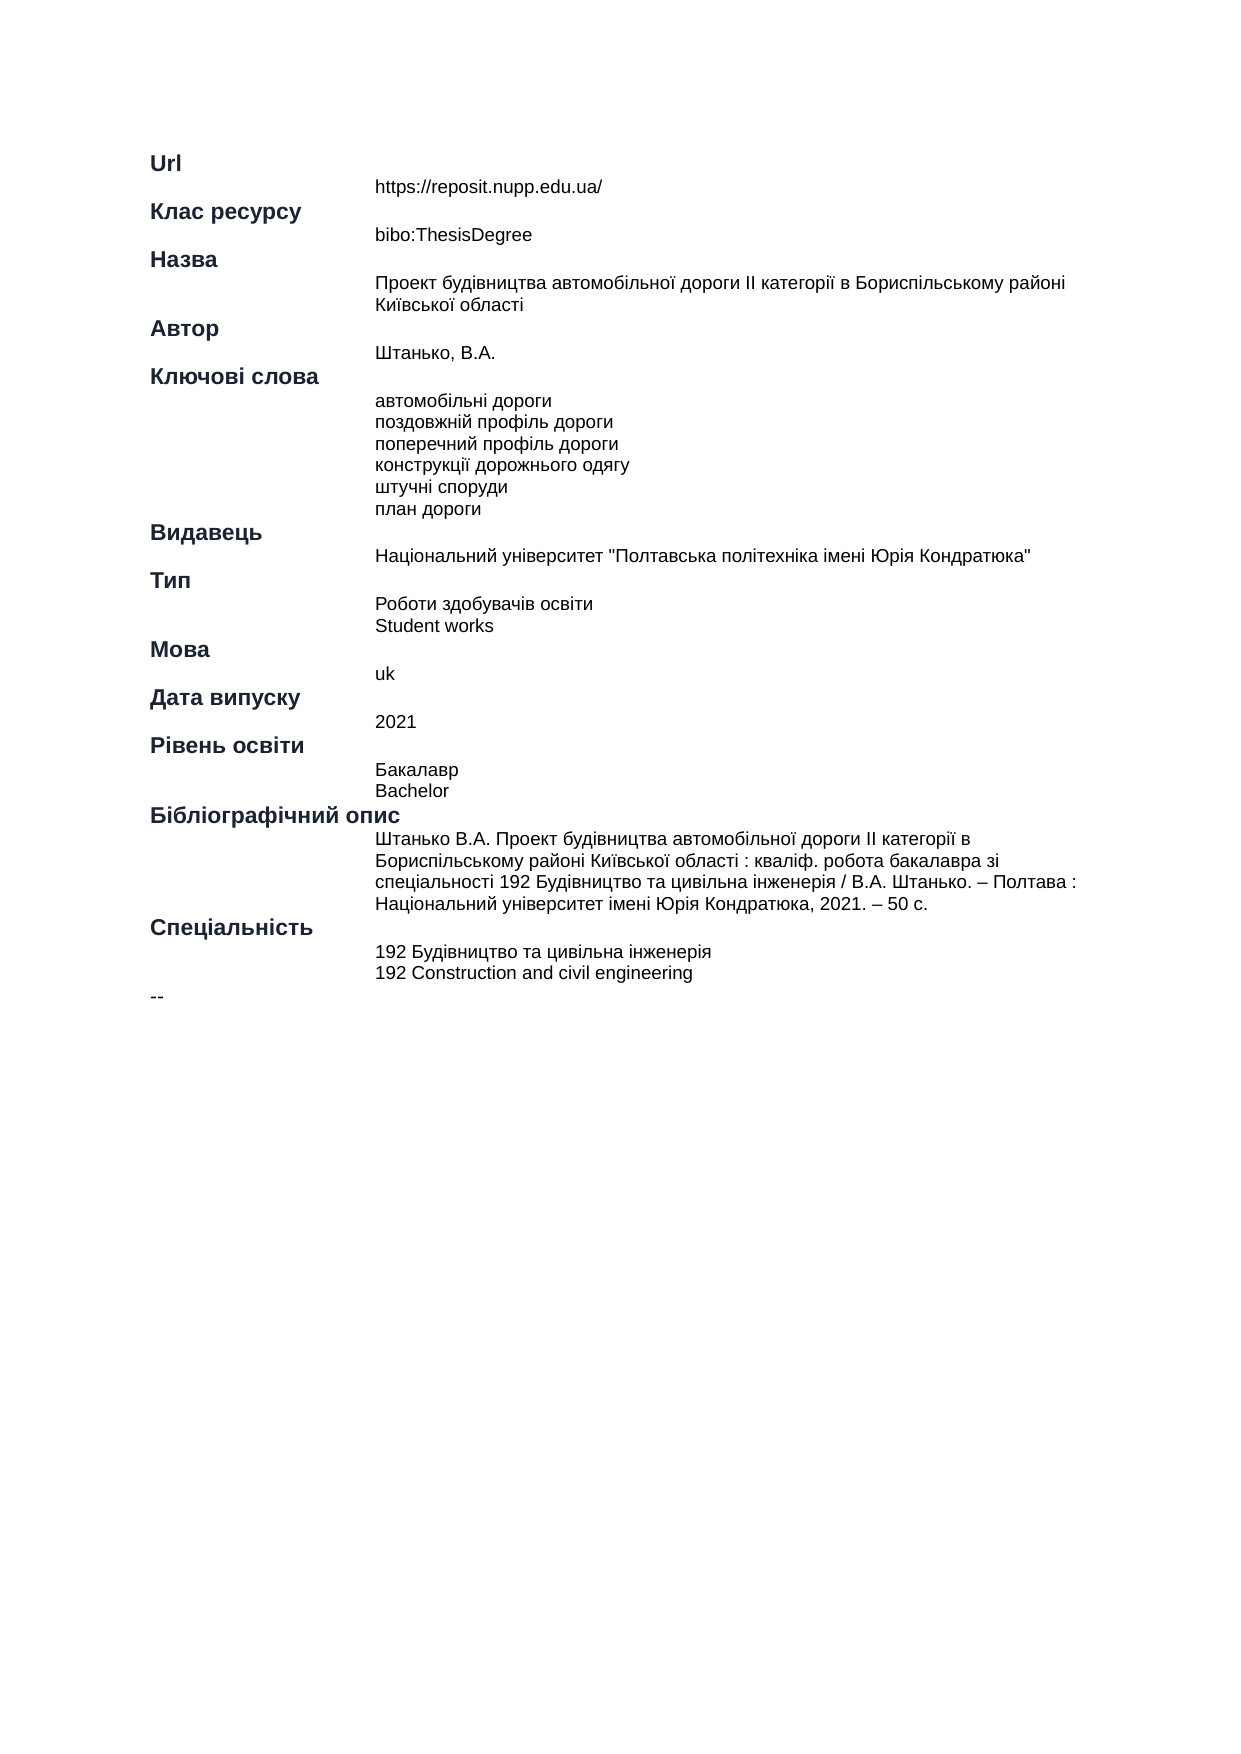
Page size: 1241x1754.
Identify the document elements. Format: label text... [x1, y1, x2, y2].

text поперечний профіль дороги [375, 433, 1090, 454]
text Мова [150, 636, 1090, 663]
text Автор [150, 315, 1090, 342]
text Клас ресурсу [150, 198, 1090, 224]
text Бібліографічний опис [150, 802, 1090, 828]
text Назва [150, 246, 1090, 272]
text поздовжній профіль дороги [375, 411, 1090, 433]
text автомобільні дороги [375, 389, 1090, 411]
text Спеціальність [150, 914, 1090, 941]
text Student works [375, 615, 1090, 636]
text Проект будівництва автомобільної дороги ІІ категорії в Бориспільському районі Київської області [375, 272, 1090, 315]
text Ключові слова [150, 363, 1090, 389]
text Видавець [150, 519, 1090, 545]
text https://reposit.nupp.edu.ua/ [375, 176, 1090, 198]
text -- [150, 984, 1090, 1008]
text Штанько В.А. Проект будівництва автомобільної дороги ІІ категорії в Бориспільському районі Київської області : кваліф. робота бакалавра зі спеціальності 192 Будівництво та цивільна інженерія / В.А. Штанько. – Полтава : Національний університет імені Юрія Кондратюка, 2021. – 50 с. [375, 828, 1090, 914]
text Тип [150, 567, 1090, 593]
text Штанько, В.А. [375, 342, 1090, 363]
text штучні споруди [375, 476, 1090, 497]
text Bachelor [375, 780, 1090, 802]
text Бакалавр [375, 758, 1090, 780]
text Національний університет "Полтавська політехніка імені Юрія Кондратюка" [375, 545, 1090, 567]
text план дороги [375, 497, 1090, 519]
text 192 Будівництво та цивільна інженерія [375, 941, 1090, 962]
text bibo:ThesisDegree [375, 224, 1090, 246]
text Рівень освіти [150, 732, 1090, 758]
text 192 Construction and civil engineering [375, 962, 1090, 984]
text конструкції дорожнього одягу [375, 454, 1090, 476]
text uk [375, 663, 1090, 684]
text Дата випуску [150, 684, 1090, 711]
text Url [150, 150, 1090, 176]
text Роботи здобувачів освіти [375, 593, 1090, 615]
text 2021 [375, 711, 1090, 732]
